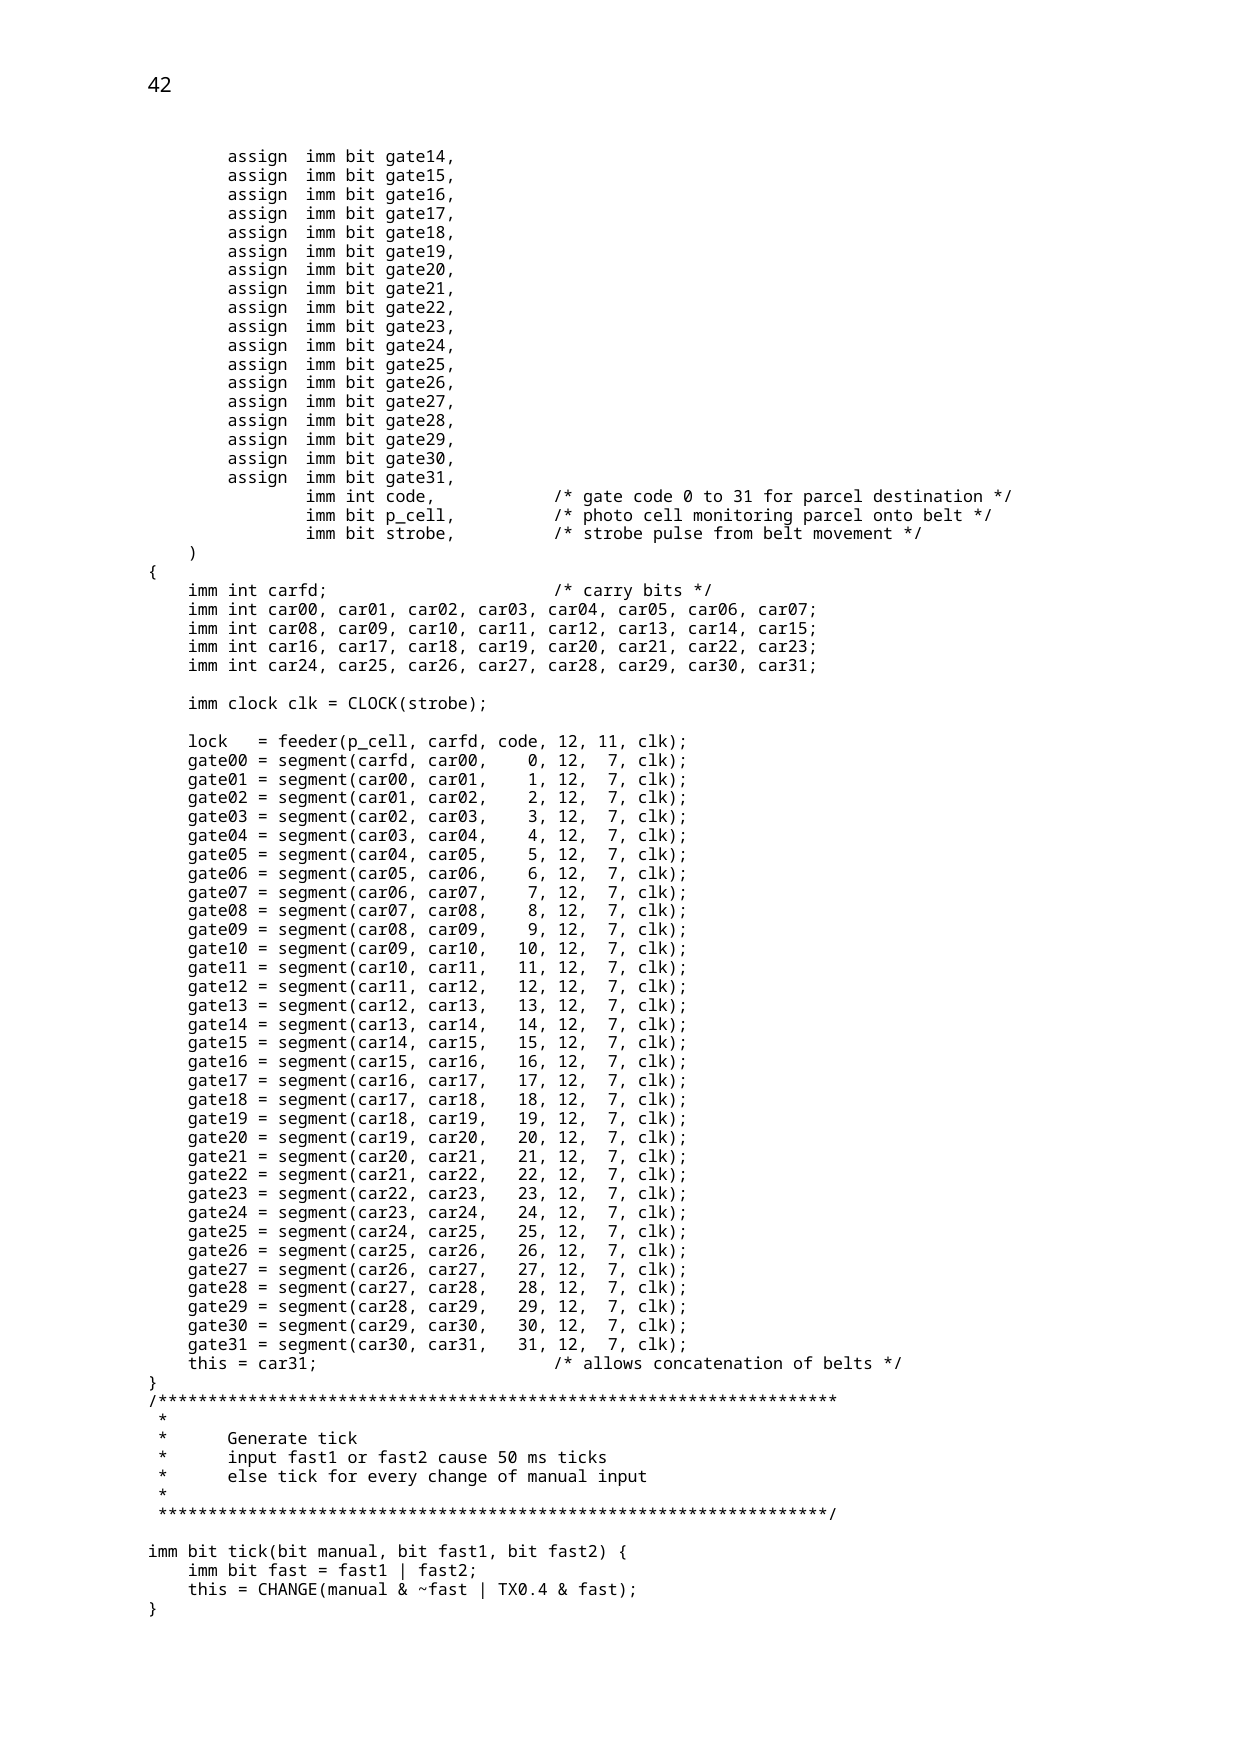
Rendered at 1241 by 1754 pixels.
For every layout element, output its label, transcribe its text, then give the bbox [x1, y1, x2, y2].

text assign imm bit gate14, assign imm bit gate15, assign imm bit gate16, assign imm bit gate17, assign imm bit gate18, assign imm bit gate19, assign imm bit gate20, assign imm bit gate21, assign imm bit gate22, assign imm bit gate23, assign imm bit gate24, assign imm bit gate25, assign imm bit gate26, assign imm bit gate27, assign imm bit gate28, assign imm bit gate29, assign imm bit gate30, assign imm bit gate31, imm int code, /* gate code 0 to 31 for parcel destination */ imm bit p_cell, /* photo cell monitoring parcel onto belt */ imm bit strobe, /* strobe pulse from belt movement */ ) { imm int carfd; /* carry bits */ imm int car00, car01, car02, car03, car04, car05, car06, car07; imm int car08, car09, car10, car11, car12, car13, car14, car15; imm int car16, car17, car18, car19, car20, car21, car22, car23; imm int car24, car25, car26, car27, car28, car29, car30, car31; imm clock clk = CLOCK(strobe); lock = feeder(p_cell, carfd, code, 12, 11, clk); gate00 = segment(carfd, car00, 0, 12, 7, clk); gate01 = segment(car00, car01, 1, 12, 7, clk); gate02 = segment(car01, car02, 2, 12, 7, clk); gate03 = segment(car02, car03, 3, 12, 7, clk); gate04 = segment(car03, car04, 4, 12, 7, clk); gate05 = segment(car04, car05, 5, 12, 7, clk); gate06 = segment(car05, car06, 6, 12, 7, clk); gate07 = segment(car06, car07, 7, 12, 7, clk); gate08 = segment(car07, car08, 8, 12, 7, clk); gate09 = segment(car08, car09, 9, 12, 7, clk); gate10 = segment(car09, car10, 10, 12, 7, clk); gate11 = segment(car10, car11, 11, 12, 7, clk); gate12 = segment(car11, car12, 12, 12, 7, clk); gate13 = segment(car12, car13, 13, 12, 7, clk); gate14 = segment(car13, car14, 14, 12, 7, clk); gate15 = segment(car14, car15, 15, 12, 7, clk); gate16 = segment(car15, car16, 16, 12, 7, clk); gate17 = segment(car16, car17, 17, 12, 7, clk); gate18 = segment(car17, car18, 18, 12, 7, clk); gate19 = segment(car18, car19, 19, 12, 7, clk); gate20 = segment(car19, car20, 20, 12, 7, clk); gate21 = segment(car20, car21, 21, 12, 7, clk); gate22 = segment(car21, car22, 22, 12, 7, clk); gate23 = segment(car22, car23, 23, 12, 7, clk); gate24 = segment(car23, car24, 24, 12, 7, clk); gate25 = segment(car24, car25, 25, 12, 7, clk); gate26 = segment(car25, car26, 26, 12, 7, clk); gate27 = segment(car26, car27, 27, 12, 7, clk); gate28 = segment(car27, car28, 28, 12, 7, clk); gate29 = segment(car28, car29, 29, 12, 7, clk); gate30 = segment(car29, car30, 30, 12, 7, clk); gate31 = segment(car30, car31, 31, 12, 7, clk); this = car31; /* allows concatenation of belts */ } /******************************************************************** * * Generate tick * input fast1 or fast2 cause 50 ms ticks * else tick for every change of manual input * *******************************************************************/ imm bit tick(bit manual, bit fast1, bit fast2) { imm bit fast = fast1 | fast2; this = CHANGE(manual & ~fast | TX0.4 & fast); } [148, 148, 1092, 1618]
